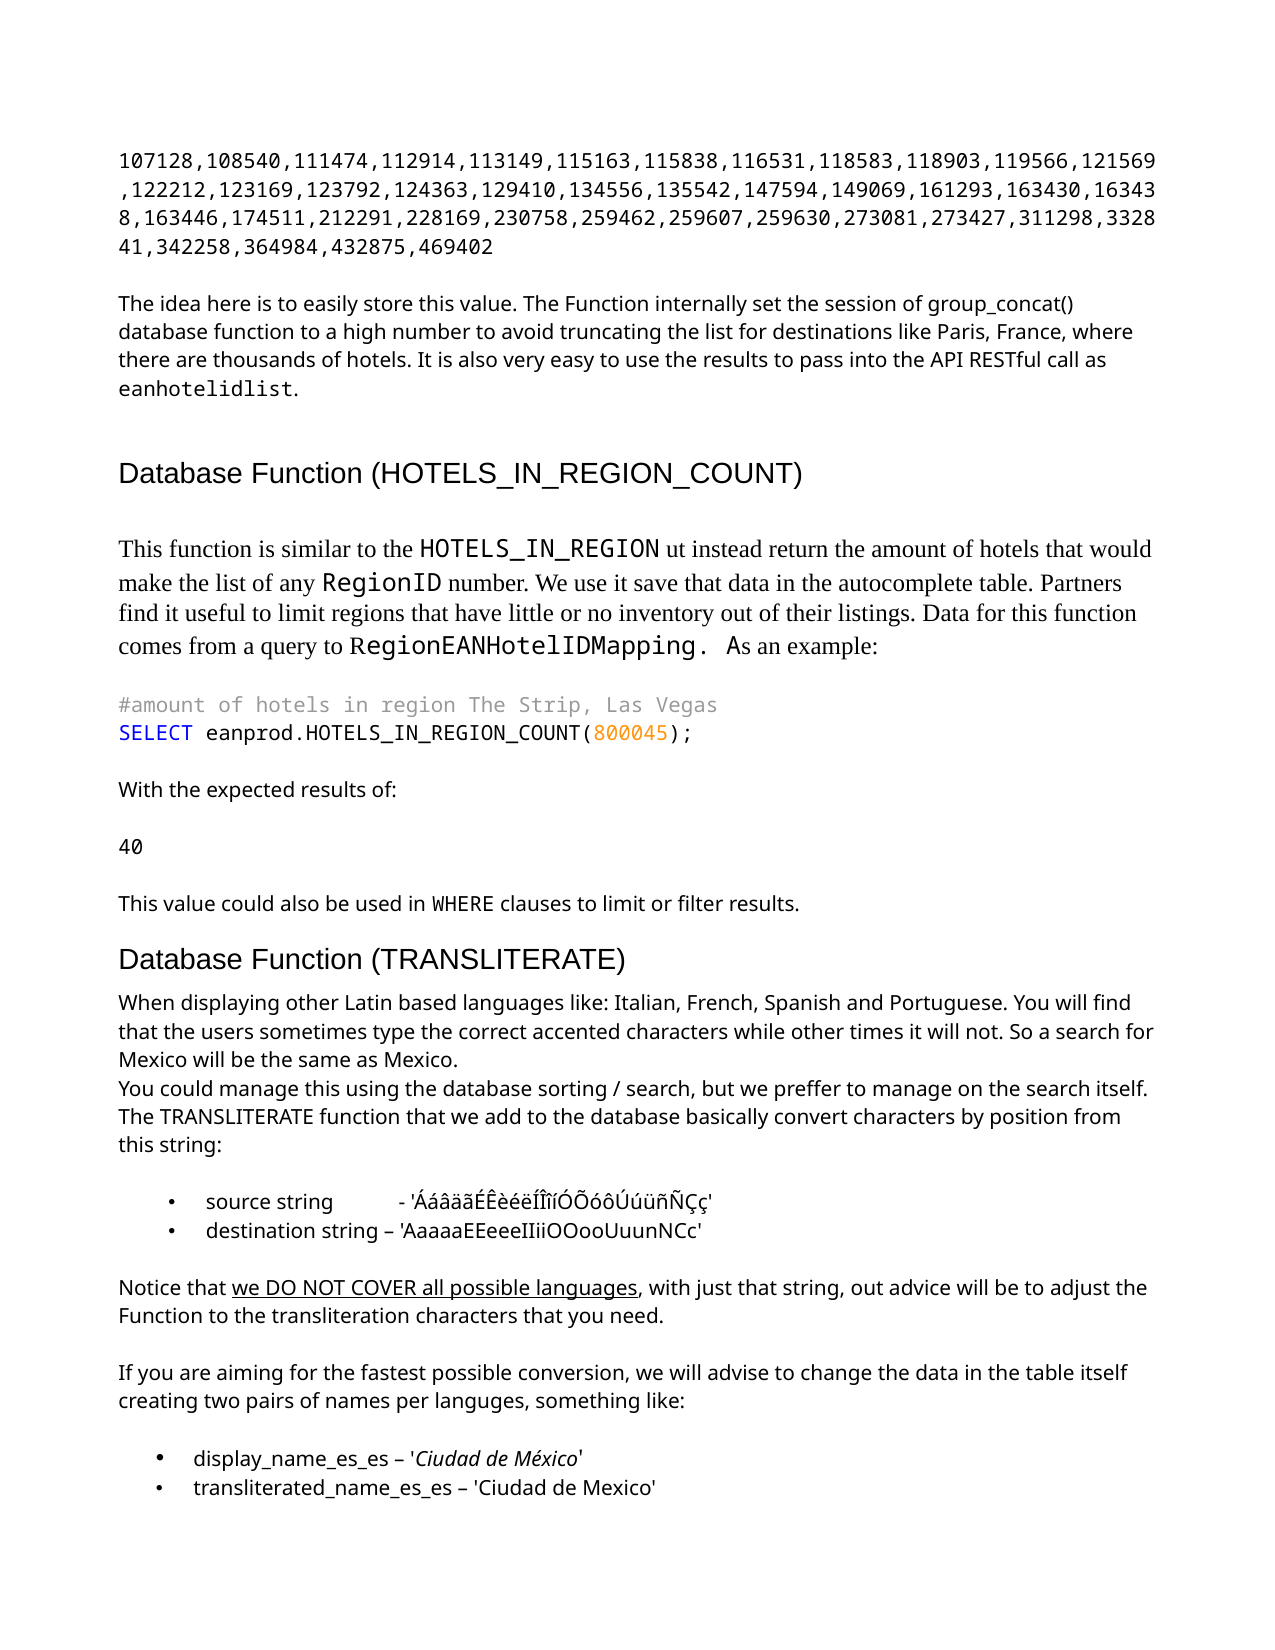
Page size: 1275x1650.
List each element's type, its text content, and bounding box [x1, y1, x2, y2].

text If you are aiming for the fastest possible conversion, we will advise to change the data in the table itself creating two pairs of names per languges, something like: [118, 1358, 1157, 1415]
text You could manage this using the database sorting / search, but we preffer to manage on the search itself. The TRANSLITERATE function that we add to the database basically convert characters by position from this string: [118, 1074, 1157, 1159]
list transliterated_name_es_es – 'Ciudad de Mexico' [156, 1473, 1157, 1501]
text 107128,108540,111474,112914,113149,115163,115838,116531,118583,118903,119566,121569,122212,123169,123792,124363,129410,134556,135542,147594,149069,161293,163430,163438,163446,174511,212291,228169,230758,259462,259607,259630,273081,273427,311298,332841,342258,364984,432875,469402 [118, 147, 1157, 260]
text Notice that we DO NOT COVER all possible languages, with just that string, out advice will be to adjust the Function to the transliteration characters that you need. [118, 1273, 1157, 1329]
text SELECT eanprod.HOTELS_IN_REGION_COUNT(800045); [118, 718, 1157, 747]
list display_name_es_es – 'Ciudad de México' [156, 1443, 1157, 1473]
list destination string – 'AaaaaEEeeeIIiiOOooUuunNCc' [168, 1216, 1157, 1244]
text #amount of hotels in region The Strip, Las Vegas [118, 690, 1157, 718]
list source string - 'ÁáâäãÉÊèéëÍÎîíÓÕóôÚúüñÑÇç' [168, 1187, 1157, 1216]
subtitle Database Function (HOTELS_IN_REGION_COUNT) [118, 456, 1157, 489]
text This value could also be used in WHERE clauses to limit or filter results. [118, 889, 1157, 917]
text 40 [118, 832, 1157, 860]
subtitle Database Function (TRANSLITERATE) [118, 942, 1157, 976]
text With the expected results of: [118, 775, 1157, 803]
text The idea here is to easily store this value. The Function internally set the session of group_concat() database function to a high number to avoid truncating the list for destinations like Paris, France, where there are thousands of hotels. It is also very easy to use the results to pass into the API RESTful call as eanhotelidlist. [118, 289, 1157, 402]
text This function is similar to the HOTELS_IN_REGION ut instead return the amount of hotels that would make the list of any RegionID number. We use it save that data in the autocomplete table. Partners find it useful to limit regions that have little or no inventory out of their listings. Data for this function comes from a query to RegionEANHotelIDMapping. As an example: [118, 530, 1157, 661]
text When displaying other Latin based languages like: Italian, French, Spanish and Portuguese. You will find that the users sometimes type the correct accented characters while other times it will not. So a search for Mexico will be the same as Mexico. [118, 988, 1157, 1074]
